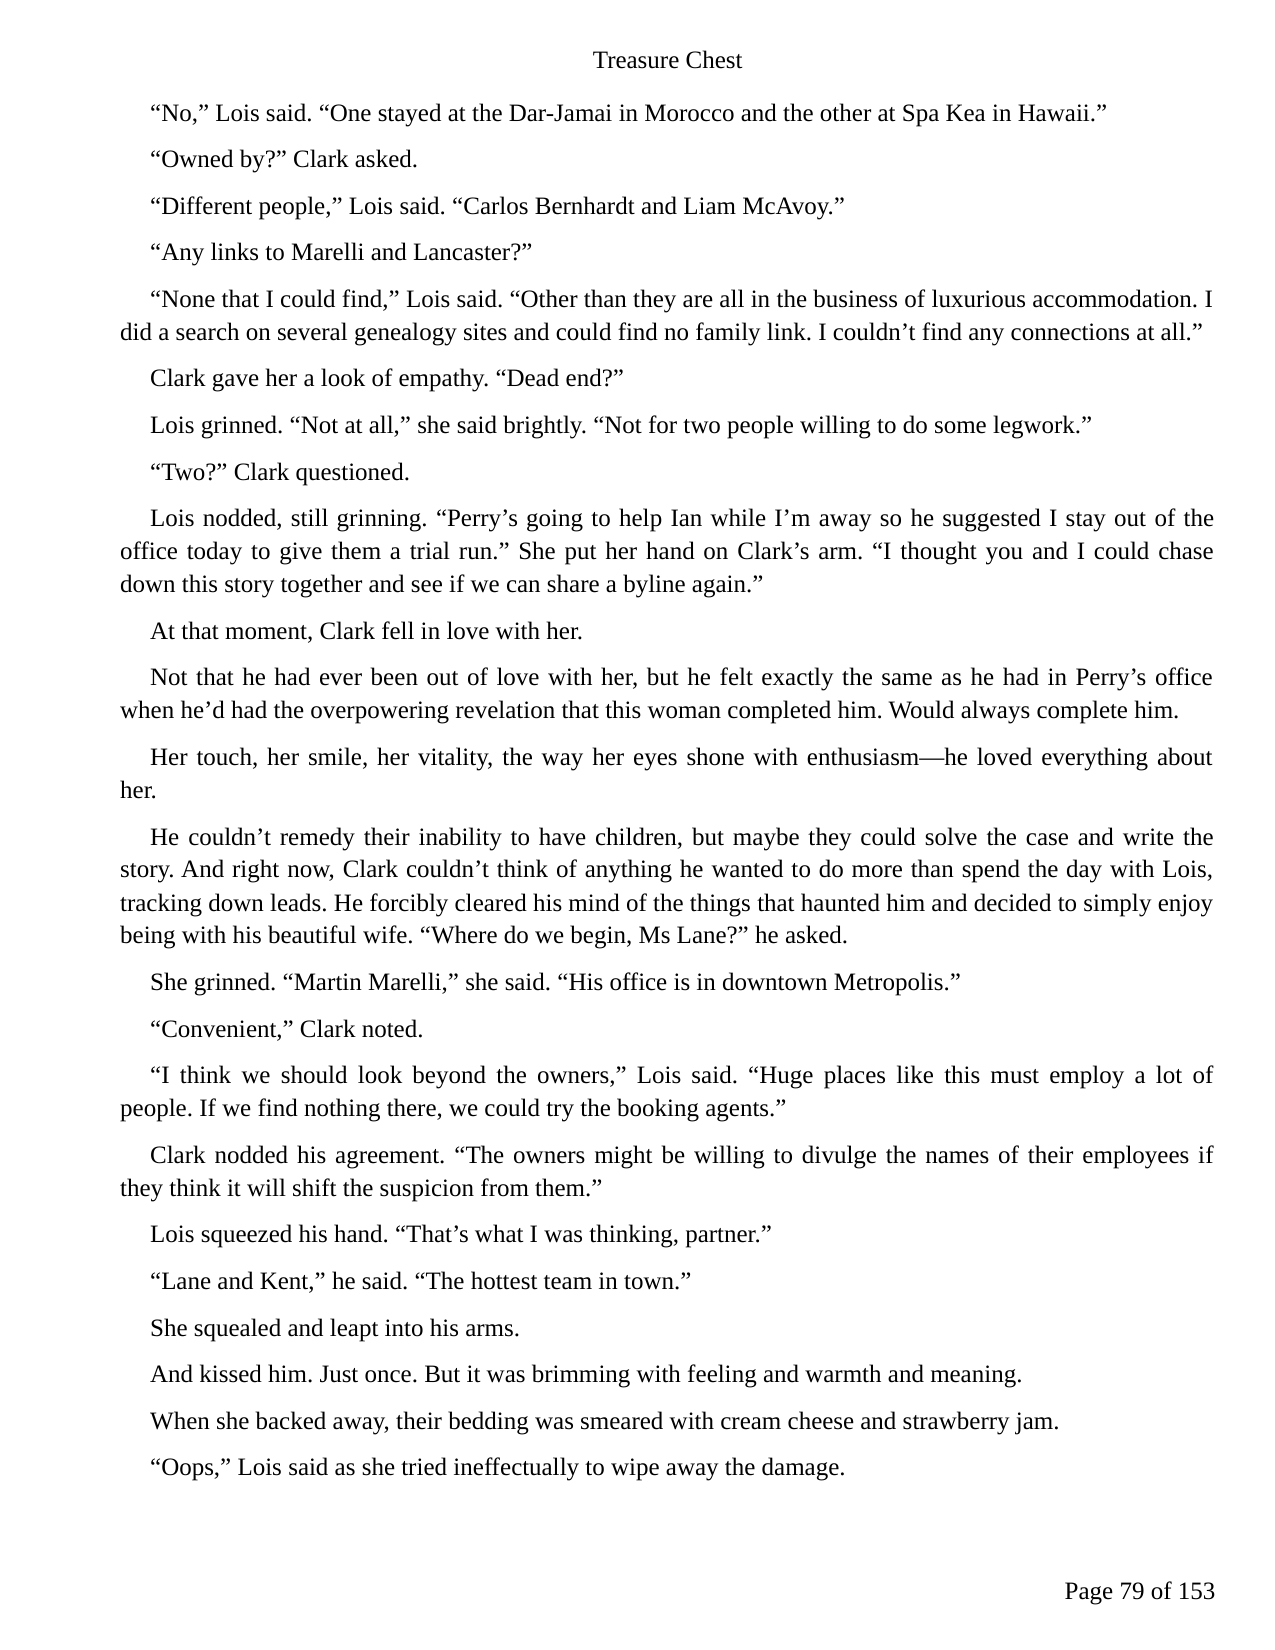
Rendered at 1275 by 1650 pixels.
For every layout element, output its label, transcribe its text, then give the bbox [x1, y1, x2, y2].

text Clark nodded his agreement. “The owners might be willing to divulge the names of their employees if they think it will shift the suspicion from them.” [120, 1140, 1215, 1202]
text Lois grinned. “Not at all,” she said brightly. “Not for two people willing to do some legwork.” [120, 410, 1215, 439]
text Not that he had ever been out of love with her, but he felt exactly the same as he had in Perry’s office when he’d had the overpowering revelation that this woman completed him. Would always complete him. [120, 662, 1215, 724]
text She grinned. “Martin Marelli,” she said. “His office is in downtown Metropolis.” [120, 967, 1215, 996]
text “None that I could find,” Lois said. “Other than they are all in the business of luxurious accommodation. I did a search on several genealogy sites and could find no family link. I couldn’t find any connections at all.” [120, 284, 1215, 346]
text “I think we should look beyond the owners,” Lois said. “Huge places like this must employ a lot of people. If we find nothing there, we could try the booking agents.” [120, 1060, 1215, 1122]
text “Owned by?” Clark asked. [120, 144, 1215, 173]
text “Different people,” Lois said. “Carlos Bernhardt and Liam McAvoy.” [120, 191, 1215, 219]
text Lois squeezed his hand. “That’s what I was thinking, partner.” [120, 1219, 1215, 1248]
text At that moment, Clark fell in love with her. [120, 616, 1215, 644]
text She squealed and leapt into his arms. [120, 1313, 1215, 1341]
text Her touch, her smile, her vitality, the way her eyes shone with enthusiasm—he loved everything about her. [120, 742, 1215, 804]
text Lois nodded, still grinning. “Perry’s going to help Ian while I’m away so he suggested I stay out of the office today to give them a trial run.” She put her hand on Clark’s arm. “I thought you and I could chase down this story together and see if we can share a byline again.” [120, 503, 1215, 598]
text And kissed him. Just once. But it was brimming with feeling and warmth and meaning. [120, 1359, 1215, 1388]
text “Two?” Clark questioned. [120, 457, 1215, 485]
text “Any links to Marelli and Lancaster?” [120, 237, 1215, 266]
text “Oops,” Lois said as she tried ineffectually to wipe away the damage. [120, 1452, 1215, 1481]
text He couldn’t remedy their inability to have children, but maybe they could solve the case and write the story. And right now, Clark couldn’t think of anything he wanted to do more than spend the day with Lois, tracking down leads. He forcibly cleared his mind of the things that haunted him and decided to simply enjoy being with his beautiful wife. “Where do we begin, Ms Lane?” he asked. [120, 822, 1215, 949]
text Clark gave her a look of empathy. “Dead end?” [120, 363, 1215, 392]
text “Lane and Kent,” he said. “The hottest team in town.” [120, 1266, 1215, 1295]
text “No,” Lois said. “One stayed at the Dar-Jamai in Morocco and the other at Spa Kea in Hawaii.” [120, 98, 1215, 126]
text When she backed away, their bedding was smeared with cream cheese and strawberry jam. [120, 1406, 1215, 1434]
text “Convenient,” Clark noted. [120, 1014, 1215, 1042]
